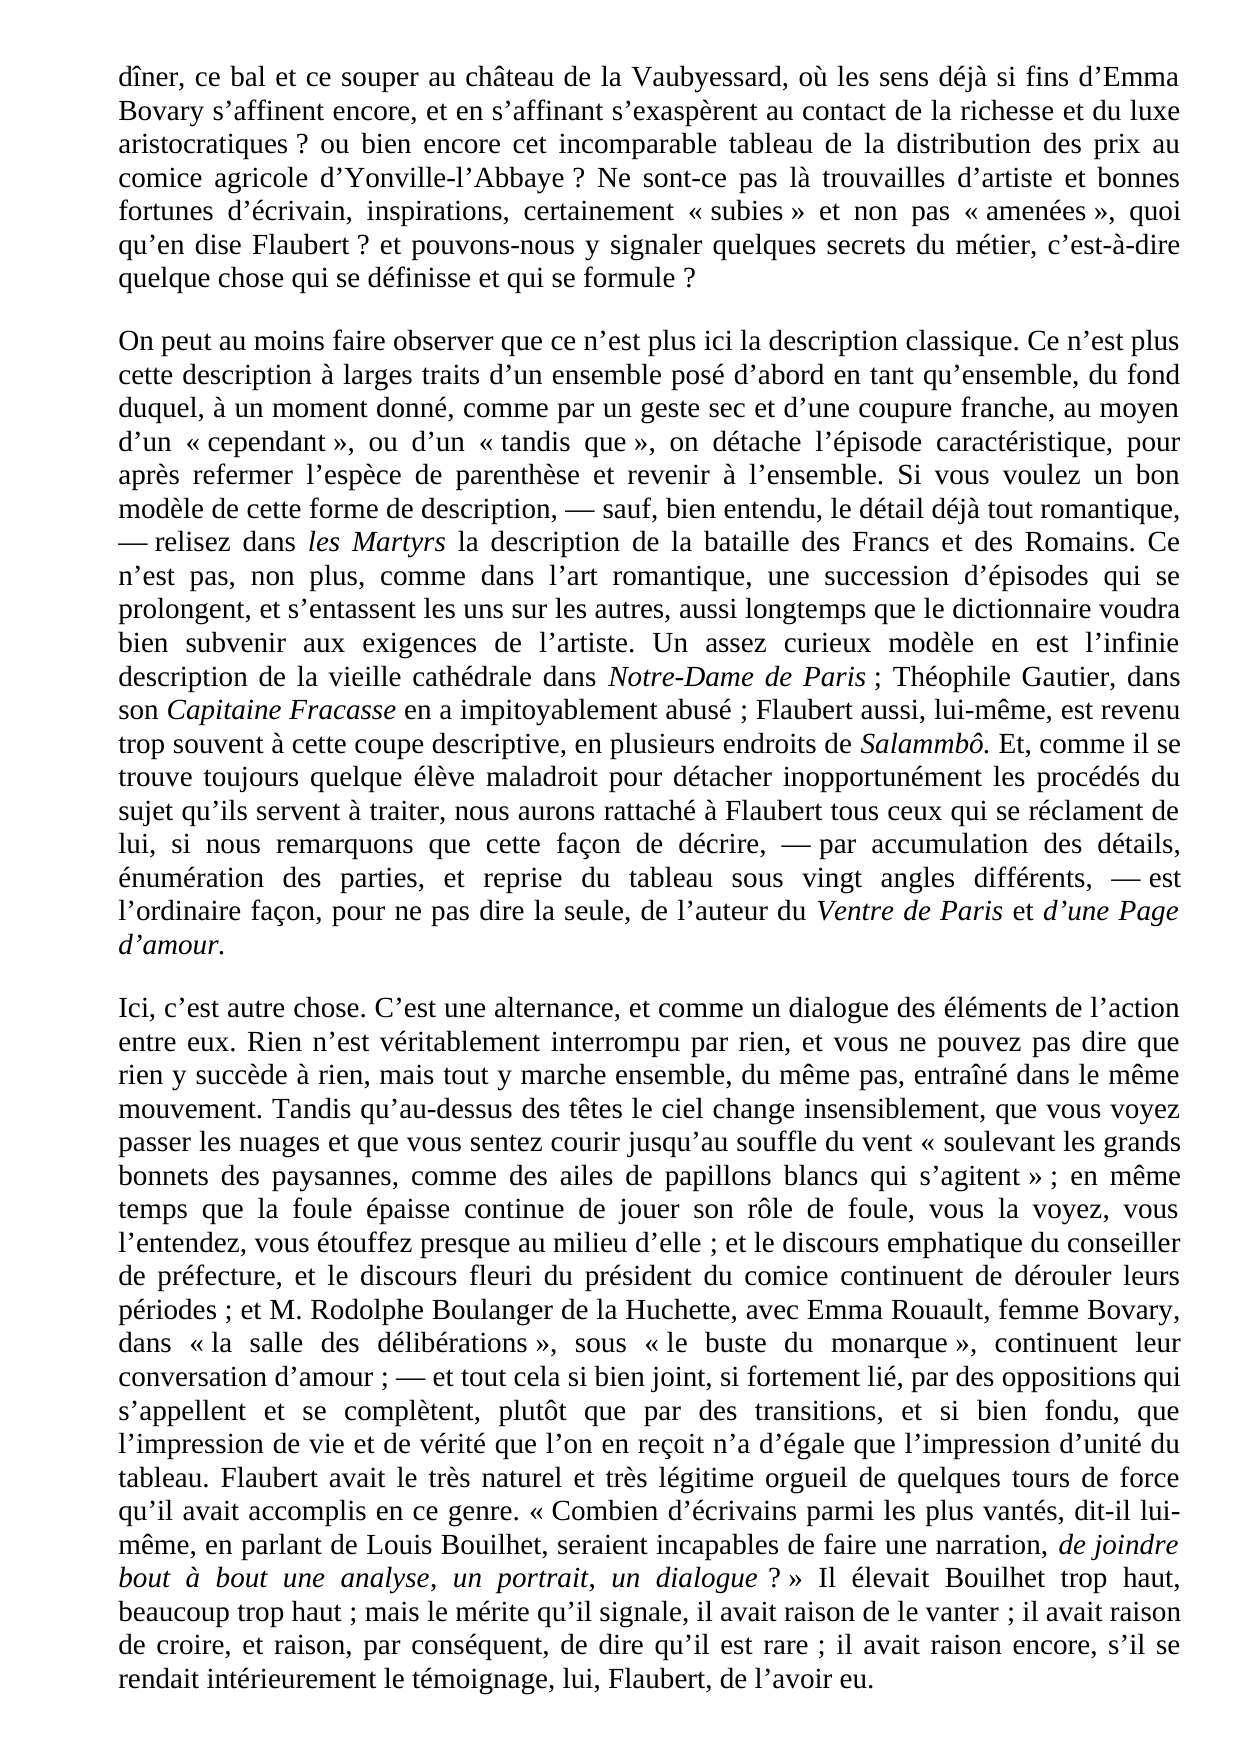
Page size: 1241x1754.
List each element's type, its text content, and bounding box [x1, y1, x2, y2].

text On peut au moins faire observer que ce n’est plus ici la description classique. Ce n’est plus cette description à larges traits d’un ensemble posé d’abord en tant qu’ensemble, du fond duquel, à un moment donné, comme par un geste sec et d’une coupure franche, au moyen d’un « cependant », ou d’un « tandis que », on détache l’épisode caractéristique, pour après refermer l’espèce de parenthèse et revenir à l’ensemble. Si vous voulez un bon modèle de cette forme de description, — sauf, bien entendu, le détail déjà tout romantique, — relisez dans les Martyrs la description de la bataille des Francs et des Romains. Ce n’est pas, non plus, comme dans l’art romantique, une succession d’épisodes qui se prolongent, et s’entassent les uns sur les autres, aussi longtemps que le dictionnaire voudra bien subvenir aux exigences de l’artiste. Un assez curieux modèle en est l’infinie description de la vieille cathédrale dans Notre-Dame de Paris ; Théophile Gautier, dans son Capitaine Fracasse en a impitoyablement abusé ; Flaubert aussi, lui-même, est revenu trop souvent à cette coupe descriptive, en plusieurs endroits de Salammbô. Et, comme il se trouve toujours quelque élève maladroit pour détacher inopportunément les procédés du sujet qu’ils servent à traiter, nous aurons rattaché à Flaubert tous ceux qui se réclament de lui, si nous remarquons que cette façon de décrire, — par accumulation des détails, énumération des parties, et reprise du tableau sous vingt angles différents, — est l’ordinaire façon, pour ne pas dire la seule, de l’auteur du Ventre de Paris et d’une Page d’amour. [118, 323, 1181, 961]
text Ici, c’est autre chose. C’est une alternance, et comme un dialogue des éléments de l’action entre eux. Rien n’est véritablement interrompu par rien, et vous ne pouvez pas dire que rien y succède à rien, mais tout y marche ensemble, du même pas, entraîné dans le même mouvement. Tandis qu’au-dessus des têtes le ciel change insensiblement, que vous voyez passer les nuages et que vous sentez courir jusqu’au souffle du vent « soulevant les grands bonnets des paysannes, comme des ailes de papillons blancs qui s’agitent » ; en même temps que la foule épaisse continue de jouer son rôle de foule, vous la voyez, vous l’entendez, vous étouffez presque au milieu d’elle ; et le discours emphatique du conseiller de préfecture, et le discours fleuri du président du comice continuent de dérouler leurs périodes ; et M. Rodolphe Boulanger de la Huchette, avec Emma Rouault, femme Bovary, dans « la salle des délibérations », sous « le buste du monarque », continuent leur conversation d’amour ; — et tout cela si bien joint, si fortement lié, par des oppositions qui s’appellent et se complètent, plutôt que par des transitions, et si bien fondu, que l’impression de vie et de vérité que l’on en reçoit n’a d’égale que l’impression d’unité du tableau. Flaubert avait le très naturel et très légitime orgueil de quelques tours de force qu’il avait accomplis en ce genre. « Combien d’écrivains parmi les plus vantés, dit-il lui-même, en parlant de Louis Bouilhet, seraient incapables de faire une narration, de joindre bout à bout une analyse, un portrait, un dialogue ? » Il élevait Bouilhet trop haut, beaucoup trop haut ; mais le mérite qu’il signale, il avait raison de le vanter ; il avait raison de croire, et raison, par conséquent, de dire qu’il est rare ; il avait raison encore, s’il se rendait intérieurement le témoignage, lui, Flaubert, de l’avoir eu. [118, 990, 1181, 1694]
text dîner, ce bal et ce souper au château de la Vaubyessard, où les sens déjà si fins d’Emma Bovary s’affinent encore, et en s’affinant s’exaspèrent au contact de la richesse et du luxe aristocratiques ? ou bien encore cet incomparable tableau de la distribution des prix au comice agricole d’Yonville-l’Abbaye ? Ne sont-ce pas là trouvailles d’artiste et bonnes fortunes d’écrivain, inspirations, certainement « subies » et non pas « amenées », quoi qu’en dise Flaubert ? et pouvons-nous y signaler quelques secrets du métier, c’est-à-dire quelque chose qui se définisse et qui se formule ? [118, 59, 1181, 294]
